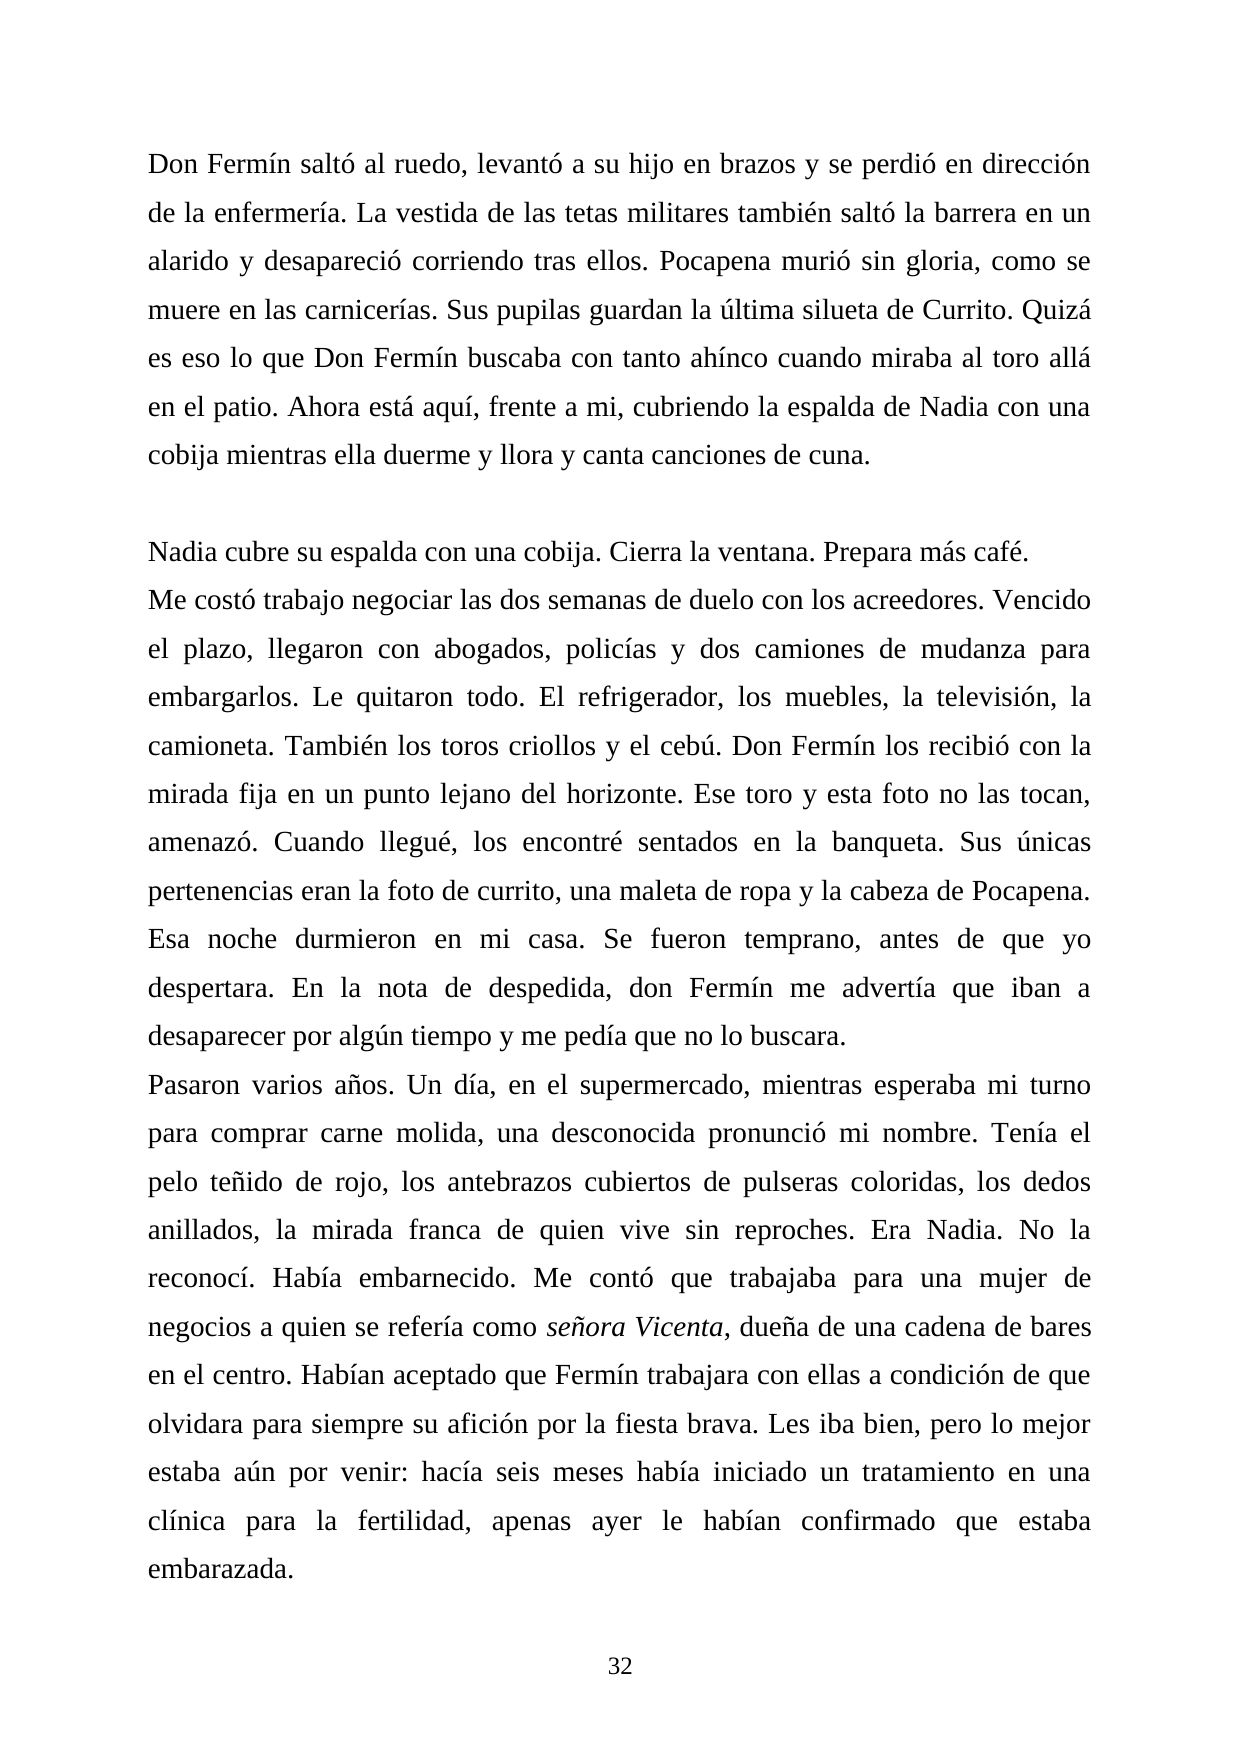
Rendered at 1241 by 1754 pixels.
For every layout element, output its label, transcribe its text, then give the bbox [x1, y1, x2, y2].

text Don Fermín saltó al ruedo, levantó a su hijo en brazos y se perdió en dirección de la enfermería. La vestida de las tetas militares también saltó la barrera en un alarido y desapareció corriendo tras ellos. Pocapena murió sin gloria, como se muere en las carnicerías. Sus pupilas guardan la última silueta de Currito. Quizá es eso lo que Don Fermín buscaba con tanto ahínco cuando miraba al toro allá en el patio. Ahora está aquí, frente a mi, cubriendo la espalda de Nadia con una cobija mientras ella duerme y llora y canta canciones de cuna. [148, 148, 1092, 471]
text Pasaron varios años. Un día, en el supermercado, mientras esperaba mi turno para comprar carne molida, una desconocida pronunció mi nombre. Tenía el pelo teñido de rojo, los antebrazos cubiertos de pulseras coloridas, los dedos anillados, la mirada franca de quien vive sin reproches. Era Nadia. No la reconocí. Había embarnecido. Ме contó que trabajaba para una mujer de negocios a quien se refería como señora Vicenta, dueña de una cadena de bares en el centro. Habían aceptado que Fermín trabajara con ellas a condición de que olvidara para siempre su afición por la fiesta brava. Les iba bien, pero lo mejor estaba aún por venir: hacía seis meses había iniciado un tratamiento en una clínica para la fertilidad, apenas ayer le habían confirmado que estaba embarazada. [148, 1068, 1092, 1585]
text Nadia cubre su espalda con una cobija. Cierra la ventana. Prepara más café. [148, 535, 1092, 567]
text Me costó trabajo negociar las dos semanas de duelo con los acreedores. Vencido el plazo, llegaron con abogados, policías y dos camiones de mudanza para embargarlos. Le quitaron todo. El refrigerador, los muebles, la televisión, la camioneta. También los toros criollos y el cebú. Don Fermín los recibió con la mirada fija en un punto lejano del horizonte. Ese toro y esta foto no las tocan, amenazó. Cuando llegué, los encontré sentados en la banqueta. Sus únicas pertenencias eran la foto de currito, una maleta de ropa y la cabeza de Pocapena. Esa noche durmieron en mi casa. Se fueron temprano, antes de que yo despertara. En la nota de despedida, don Fermín me advertía que iban a desaparecer por algún tiempo y me pedía que no lo buscara. [148, 584, 1092, 1052]
